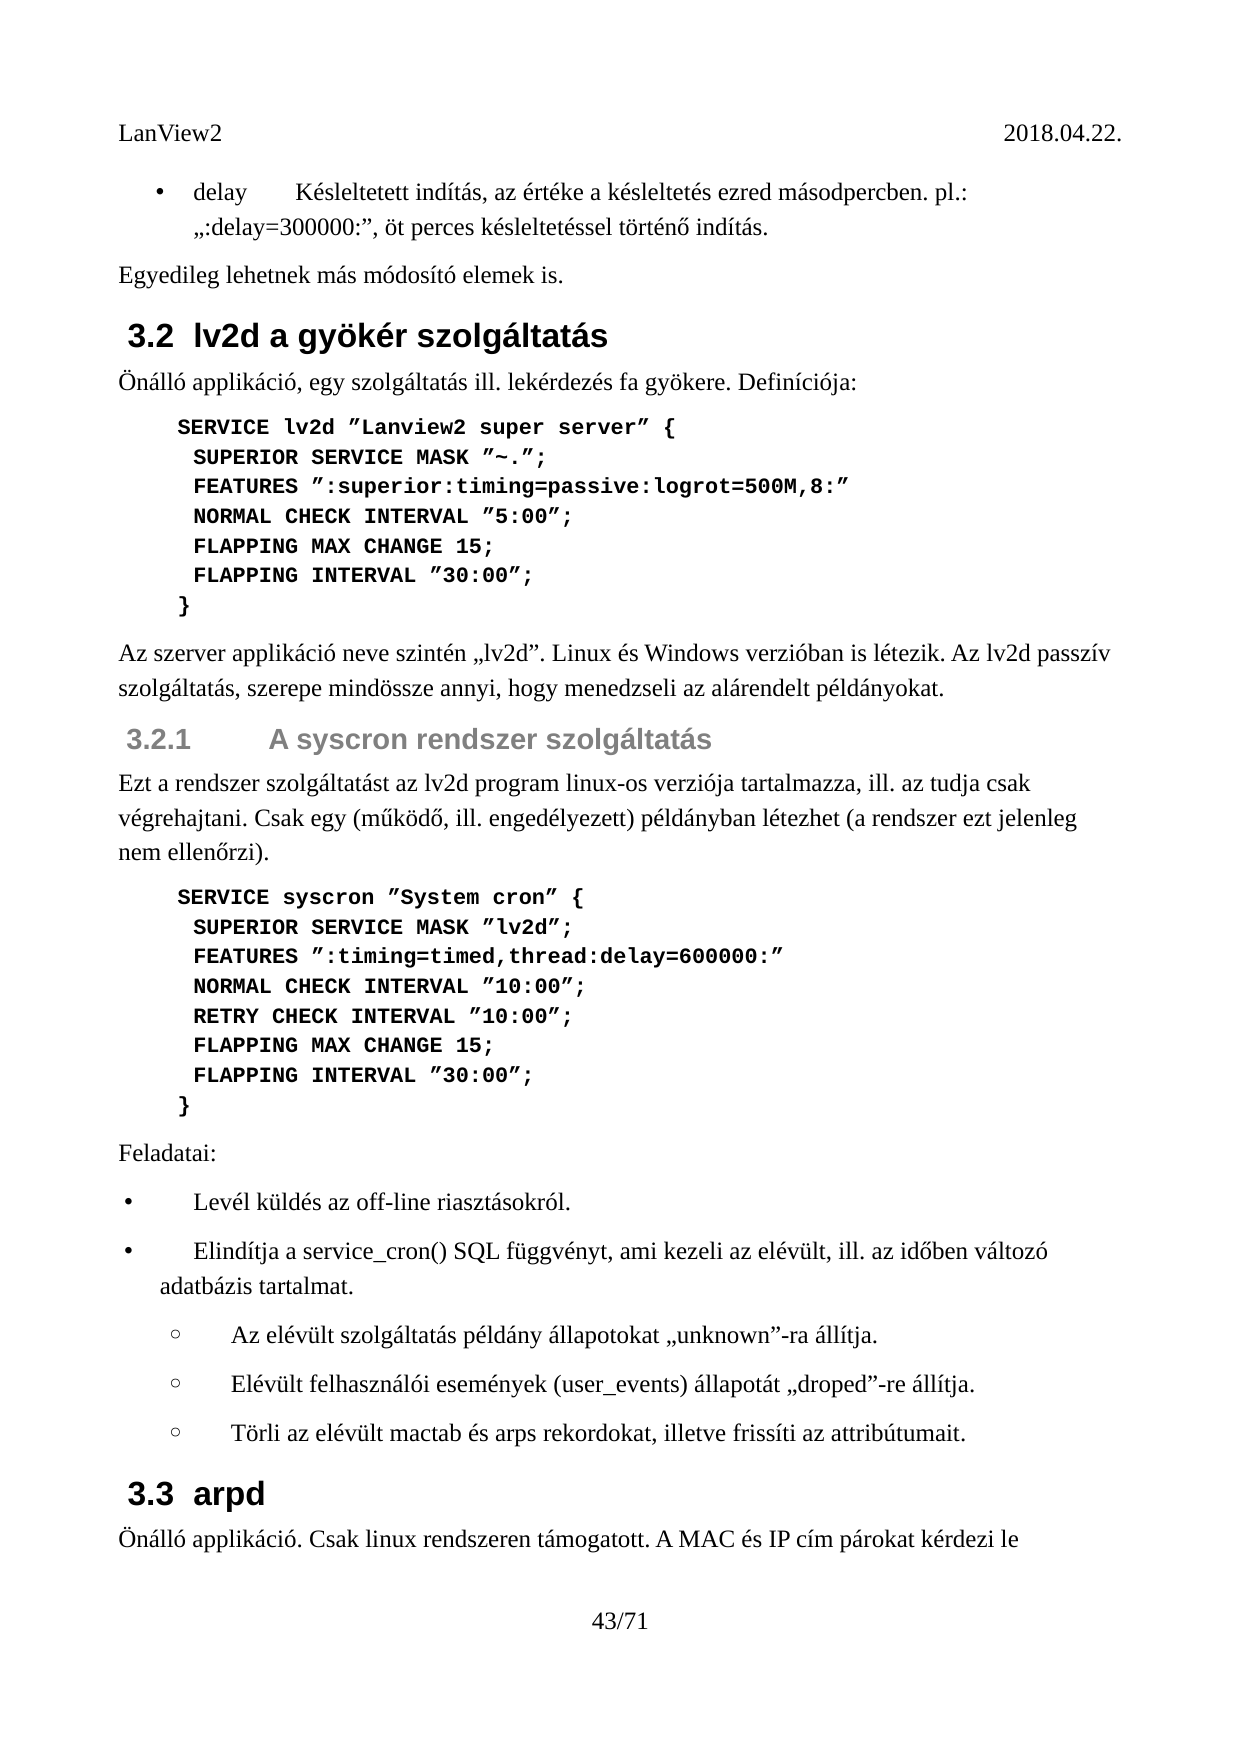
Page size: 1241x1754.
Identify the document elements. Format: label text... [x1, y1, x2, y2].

text Feladatai: [118, 1138, 1122, 1167]
text Önálló applikáció. Csak linux rendszeren támogatott. A MAC és IP cím párokat kérdezi le [118, 1524, 1122, 1553]
list delay Késleltetett indítás, az értéke a késleltetés ezred másodpercben. pl.: „:delay=300000:”, öt perces késleltetéssel történő indítás. [156, 177, 1122, 240]
text SERVICE lv2d ”Lanview2 super server” { SUPERIOR SERVICE MASK ”~.”; FEATURES ”:superior:timing=passive:logrot=500M,8:” NORMAL CHECK INTERVAL ”5:00”; FLAPPING MAX CHANGE 15; FLAPPING INTERVAL ”30:00”; } [177, 416, 1122, 619]
text Ezt a rendszer szolgáltatást az lv2d program linux-os verziója tartalmazza, ill. az tudja csak végrehajtani. Csak egy (működő, ill. engedélyezett) példányban létezhet (a rendszer ezt jelenleg nem ellenőrzi). [118, 768, 1122, 866]
list Törli az elévült mactab és arps rekordokat, illetve frissíti az attribútumait. [165, 1418, 1122, 1447]
text Az szerver applikáció neve szintén „lv2d”. Linux és Windows verzióban is létezik. Az lv2d passzív szolgáltatás, szerepe mindössze annyi, hogy menedzseli az alárendelt példányokat. [118, 638, 1122, 702]
text Egyedileg lehetnek más módosító elemek is. [118, 261, 1122, 289]
text Önálló applikáció, egy szolgáltatás ill. lekérdezés fa gyökere. Definíciója: [118, 367, 1122, 396]
subtitle A syscron rendszer szolgáltatás [118, 722, 1122, 756]
list Levél küldés az off-line riasztásokról. [124, 1187, 1122, 1216]
subtitle lv2d a gyökér szolgáltatás [118, 316, 1122, 354]
list Elindítja a service_cron() SQL függvényt, ami kezeli az elévült, ill. az időben változó adatbázis tartalmat. [124, 1236, 1122, 1299]
list Elévült felhasználói események (user_events) állapotát „droped”-re állítja. [165, 1369, 1122, 1398]
text SERVICE syscron ”System cron” { SUPERIOR SERVICE MASK ”lv2d”; FEATURES ”:timing=timed,thread:delay=600000:” NORMAL CHECK INTERVAL ”10:00”; RETRY CHECK INTERVAL ”10:00”; FLAPPING MAX CHANGE 15; FLAPPING INTERVAL ”30:00”; } [177, 886, 1122, 1119]
subtitle arpd [118, 1473, 1122, 1512]
list Az elévült szolgáltatás példány állapotokat „unknown”-ra állítja. [165, 1320, 1122, 1349]
